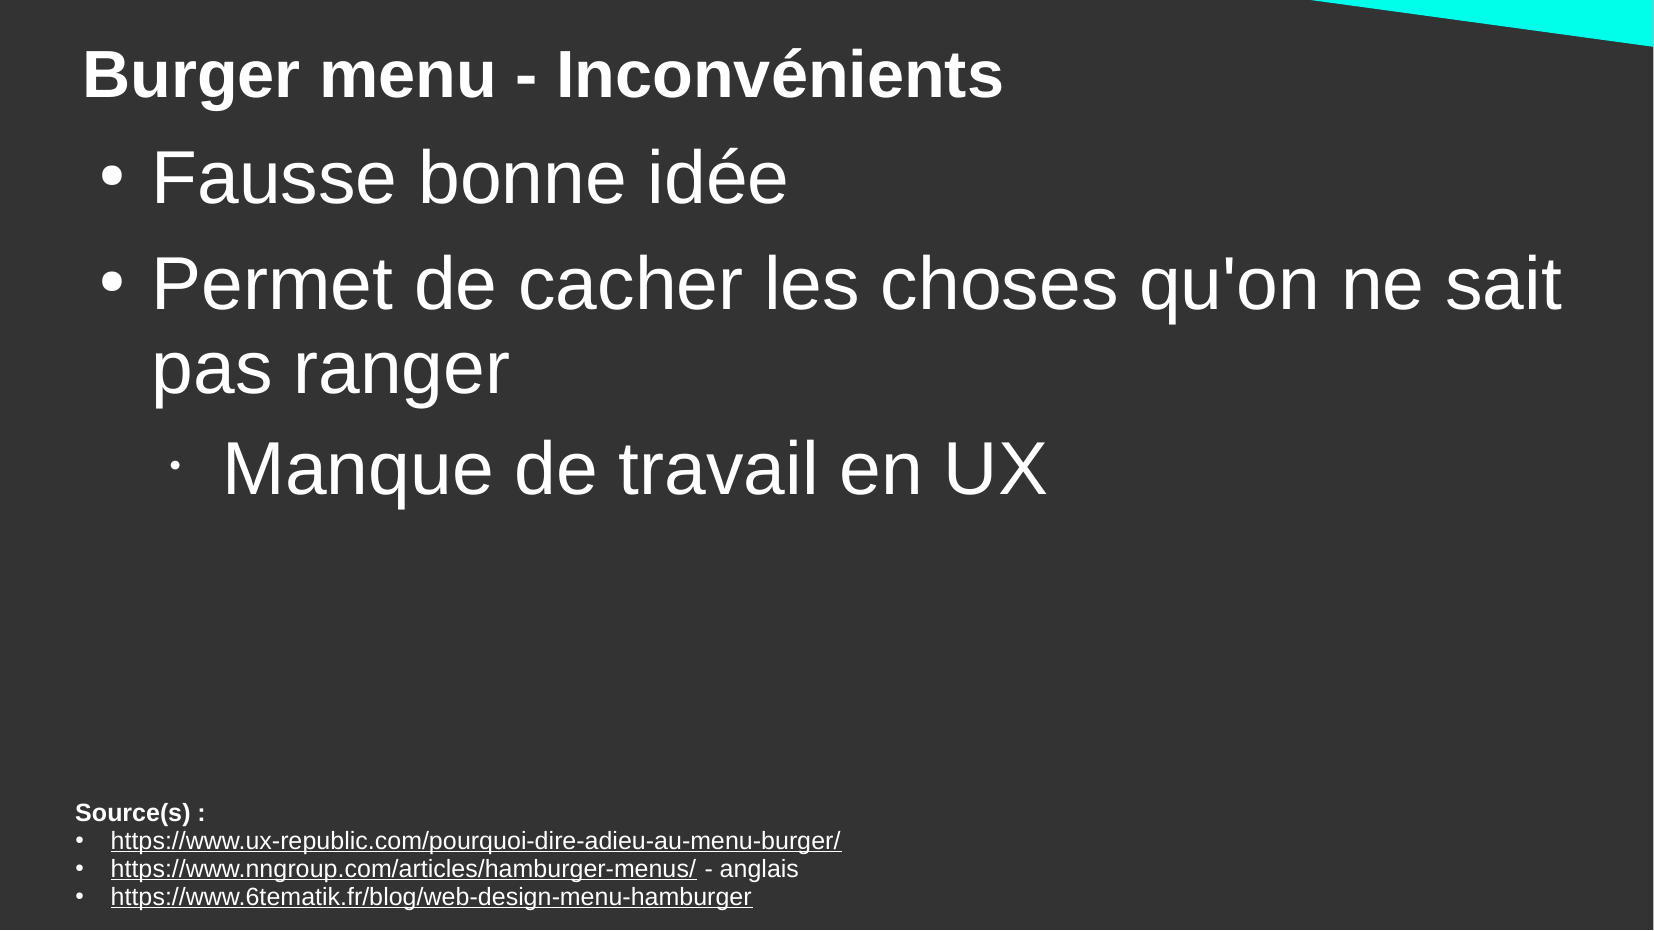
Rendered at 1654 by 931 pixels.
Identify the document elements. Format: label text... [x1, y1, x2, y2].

text_box Source(s) : https://www.ux-republic.com/pourquoi-dire-adieu-au-menu-burger/ https://www.nngroup.com/articles/hamburger-menus/ - anglais https://www.6tematik.fr/blog/web-design-menu-hamburger [60, 791, 1546, 919]
text_box [1310, 0, 1654, 47]
list Fausse bonne idée Permet de cacher les choses qu'on ne sait pas ranger Manque de travail en UX [80, 135, 1620, 815]
title Burger menu - Inconvénients [82, 37, 1571, 114]
